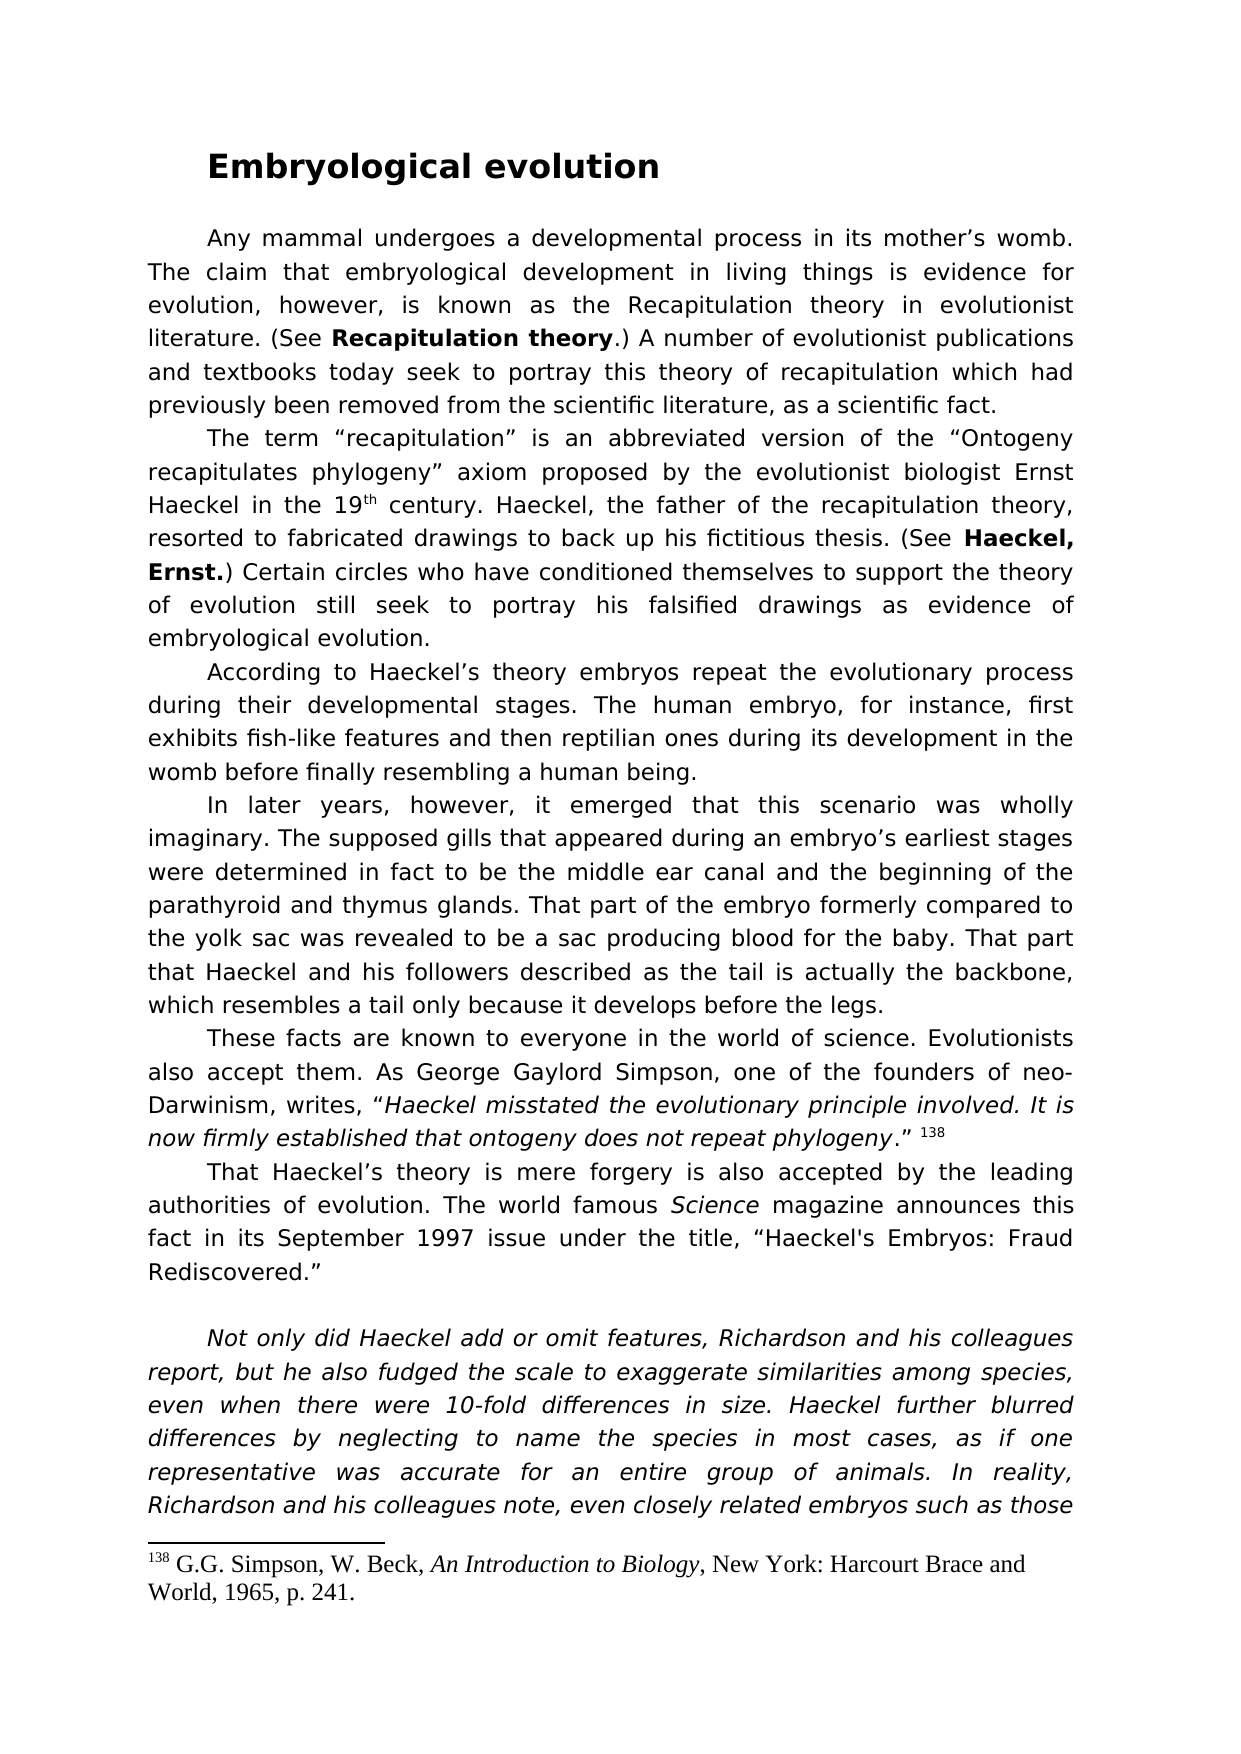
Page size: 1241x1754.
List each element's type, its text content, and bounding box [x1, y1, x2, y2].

text Any mammal undergoes a developmental process in its mother’s womb. The claim that embryological development in living things is evidence for evolution, however, is known as the Recapitulation theory in evolutionist literature. (See Recapitulation theory.) A number of evolutionist publications and textbooks today seek to portray this theory of recapitulation which had previously been removed from the scientific literature, as a scientific fact. [148, 220, 1075, 420]
text G.G. Simpson, W. Beck, An Introduction to Biology, New York: Harcourt Brace and World, 1965, p. 241. [148, 1549, 1092, 1606]
text These facts are known to everyone in the world of science. Evolutionists also accept them. As George Gaylord Simpson, one of the founders of neo-Darwinism, writes, “Haeckel misstated the evolutionary principle involved. It is now firmly established that ontogeny does not repeat phylogeny.” [148, 1020, 1075, 1153]
text According to Haeckel’s theory embryos repeat the evolutionary process during their developmental stages. The human embryo, for instance, first exhibits fish-like features and then reptilian ones during its development in the womb before finally resembling a human being. [148, 653, 1075, 787]
text Embryological evolution [148, 148, 1075, 187]
text The term “recapitulation” is an abbreviated version of the “Ontogeny recapitulates phylogeny” axiom proposed by the evolutionist biologist Ernst Haeckel in the 19th century. Haeckel, the father of the recapitulation theory, resorted to fabricated drawings to back up his fictitious thesis. (See Haeckel, Ernst.) Certain circles who have conditioned themselves to support the theory of evolution still seek to portray his falsified drawings as evidence of embryological evolution. [148, 420, 1075, 653]
text That Haeckel’s theory is mere forgery is also accepted by the leading authorities of evolution. The world famous Science magazine announces this fact in its September 1997 issue under the title, “Haeckel's Embryos: Fraud Rediscovered.” [148, 1153, 1075, 1287]
text Not only did Haeckel add or omit features, Richardson and his colleagues report, but he also fudged the scale to exaggerate similarities among species, even when there were 10-fold differences in size. Haeckel further blurred differences by neglecting to name the species in most cases, as if one representative was accurate for an entire group of animals. In reality, Richardson and his colleagues note, even closely related embryos such as those [148, 1320, 1075, 1520]
text In later years, however, it emerged that this scenario was wholly imaginary. The supposed gills that appeared during an embryo’s earliest stages were determined in fact to be the middle ear canal and the beginning of the parathyroid and thymus glands. That part of the embryo formerly compared to the yolk sac was revealed to be a sac producing blood for the baby. That part that Haeckel and his followers described as the tail is actually the backbone, which resembles a tail only because it develops before the legs. [148, 787, 1075, 1020]
